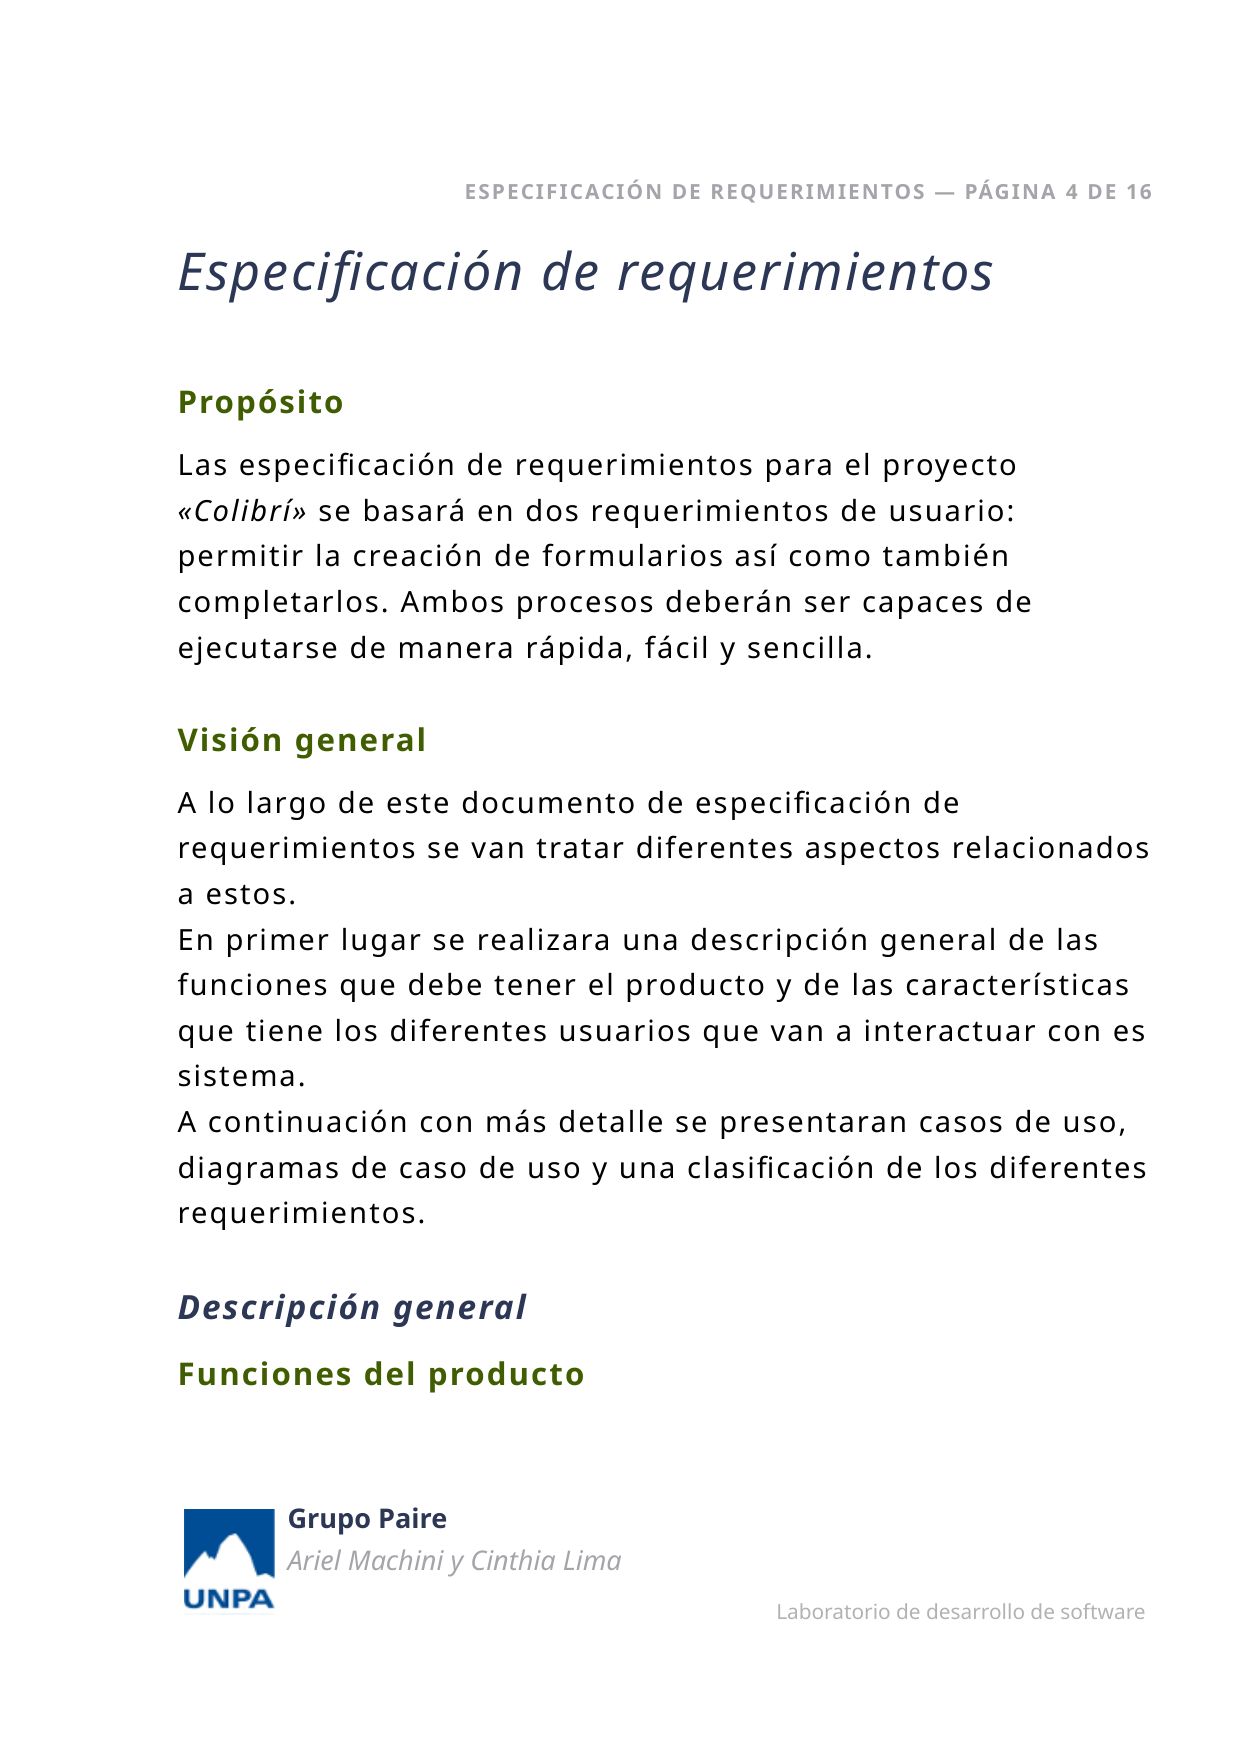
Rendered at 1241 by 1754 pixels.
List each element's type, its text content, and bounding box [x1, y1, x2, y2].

text Especificación de requerimientos [177, 235, 1152, 306]
text A lo largo de este documento de especificación de requerimientos se van tratar diferentes aspectos relacionados a estos. [177, 782, 1152, 913]
text Las especificación de requerimientos para el proyecto «Colibrí» se basará en dos requerimientos de usuario: permitir la creación de formularios así como también completarlos. Ambos procesos deberán ser capaces de ejecutarse de manera rápida, fácil y sencilla. [177, 444, 1152, 667]
text Descripción general [177, 1284, 1152, 1329]
text Visión general [177, 718, 1152, 761]
text En primer lugar se realizara una descripción general de las funciones que debe tener el producto y de las características que tiene los diferentes usuarios que van a interactuar con es sistema. [177, 919, 1152, 1095]
text Propósito [177, 381, 1152, 423]
picture [184, 1509, 275, 1615]
text Funciones del producto [177, 1352, 1152, 1394]
text A continuación con más detalle se presentaran casos de uso, diagramas de caso de uso y una clasificación de los diferentes requerimientos. [177, 1101, 1152, 1232]
